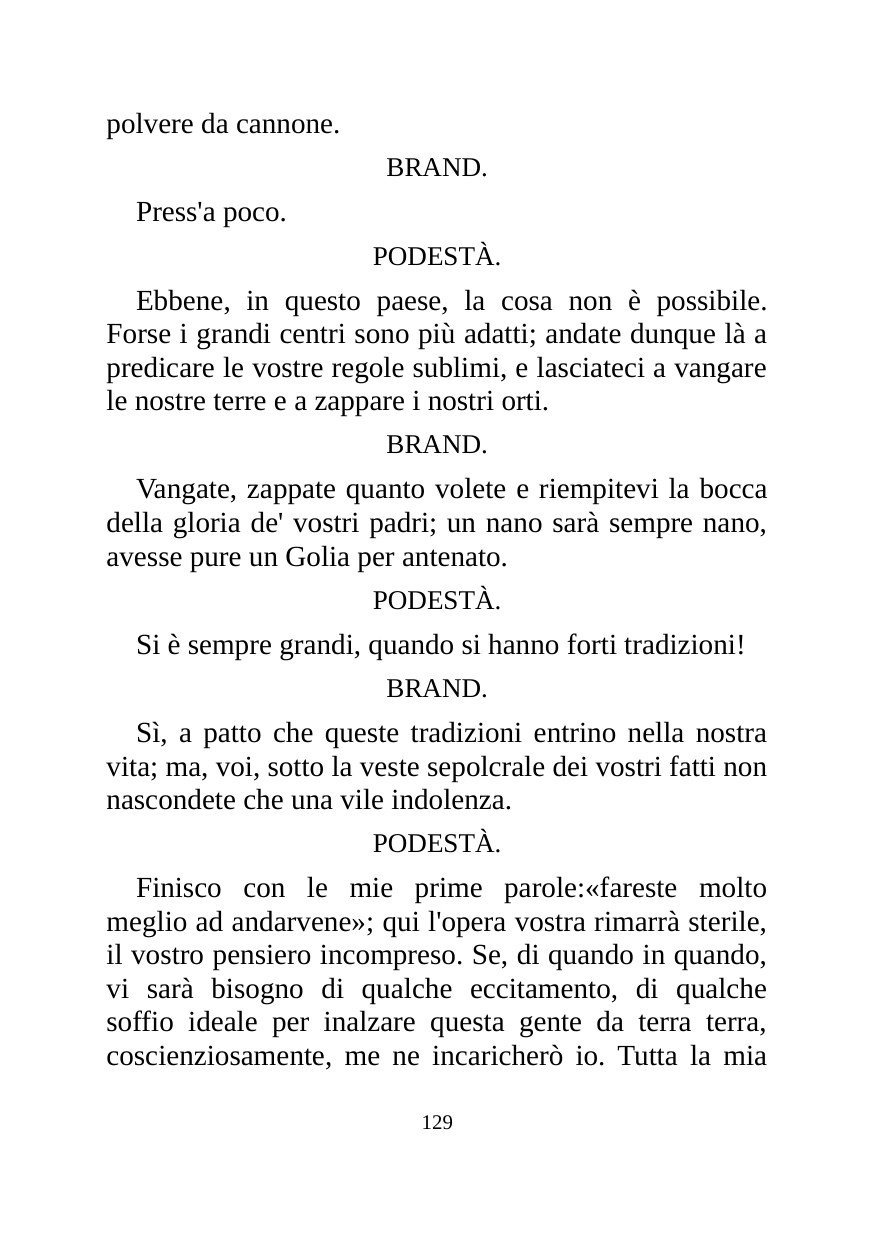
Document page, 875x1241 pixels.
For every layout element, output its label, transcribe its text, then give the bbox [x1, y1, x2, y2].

text Vangate, zappate quanto volete e riempitevi la bocca della gloria de' vostri padri; un nano sarà sempre nano, avesse pure un Golia per antenato. [106, 472, 768, 572]
text Si è sempre grandi, quando si hanno forti tradizioni! [106, 627, 768, 660]
text BRAND. [106, 429, 768, 460]
text BRAND. [106, 152, 768, 183]
text Sì, a patto che queste tradizioni entrino nella nostra vita; ma, voi, sotto la veste sepolcrale dei vostri fatti non nascondete che una vile indolenza. [106, 715, 768, 816]
text Ebbene, in questo paese, la cosa non è possibile. Forse i grandi centri sono più adatti; andate dunque là a predicare le vostre regole sublimi, e lasciateci a vangare le nostre terre e a zappare i nostri orti. [106, 283, 768, 417]
text BRAND. [106, 672, 768, 703]
text PODESTÀ. [106, 827, 768, 859]
text Press'a poco. [106, 194, 768, 228]
text polvere da cannone. [106, 106, 768, 140]
text PODESTÀ. [106, 584, 768, 615]
text Finisco con le mie prime parole:«fareste molto meglio ad andarvene»; qui l'opera vostra rimarrà sterile, il vostro pensiero incompreso. Se, di quando in quando, vi sarà bisogno di qualche eccitamento, di qualche soffio ideale per inalzare questa gente da terra terra, coscienziosamente, me ne incaricherò io. Tutta la mia [106, 870, 768, 1072]
text PODESTÀ. [106, 240, 768, 271]
